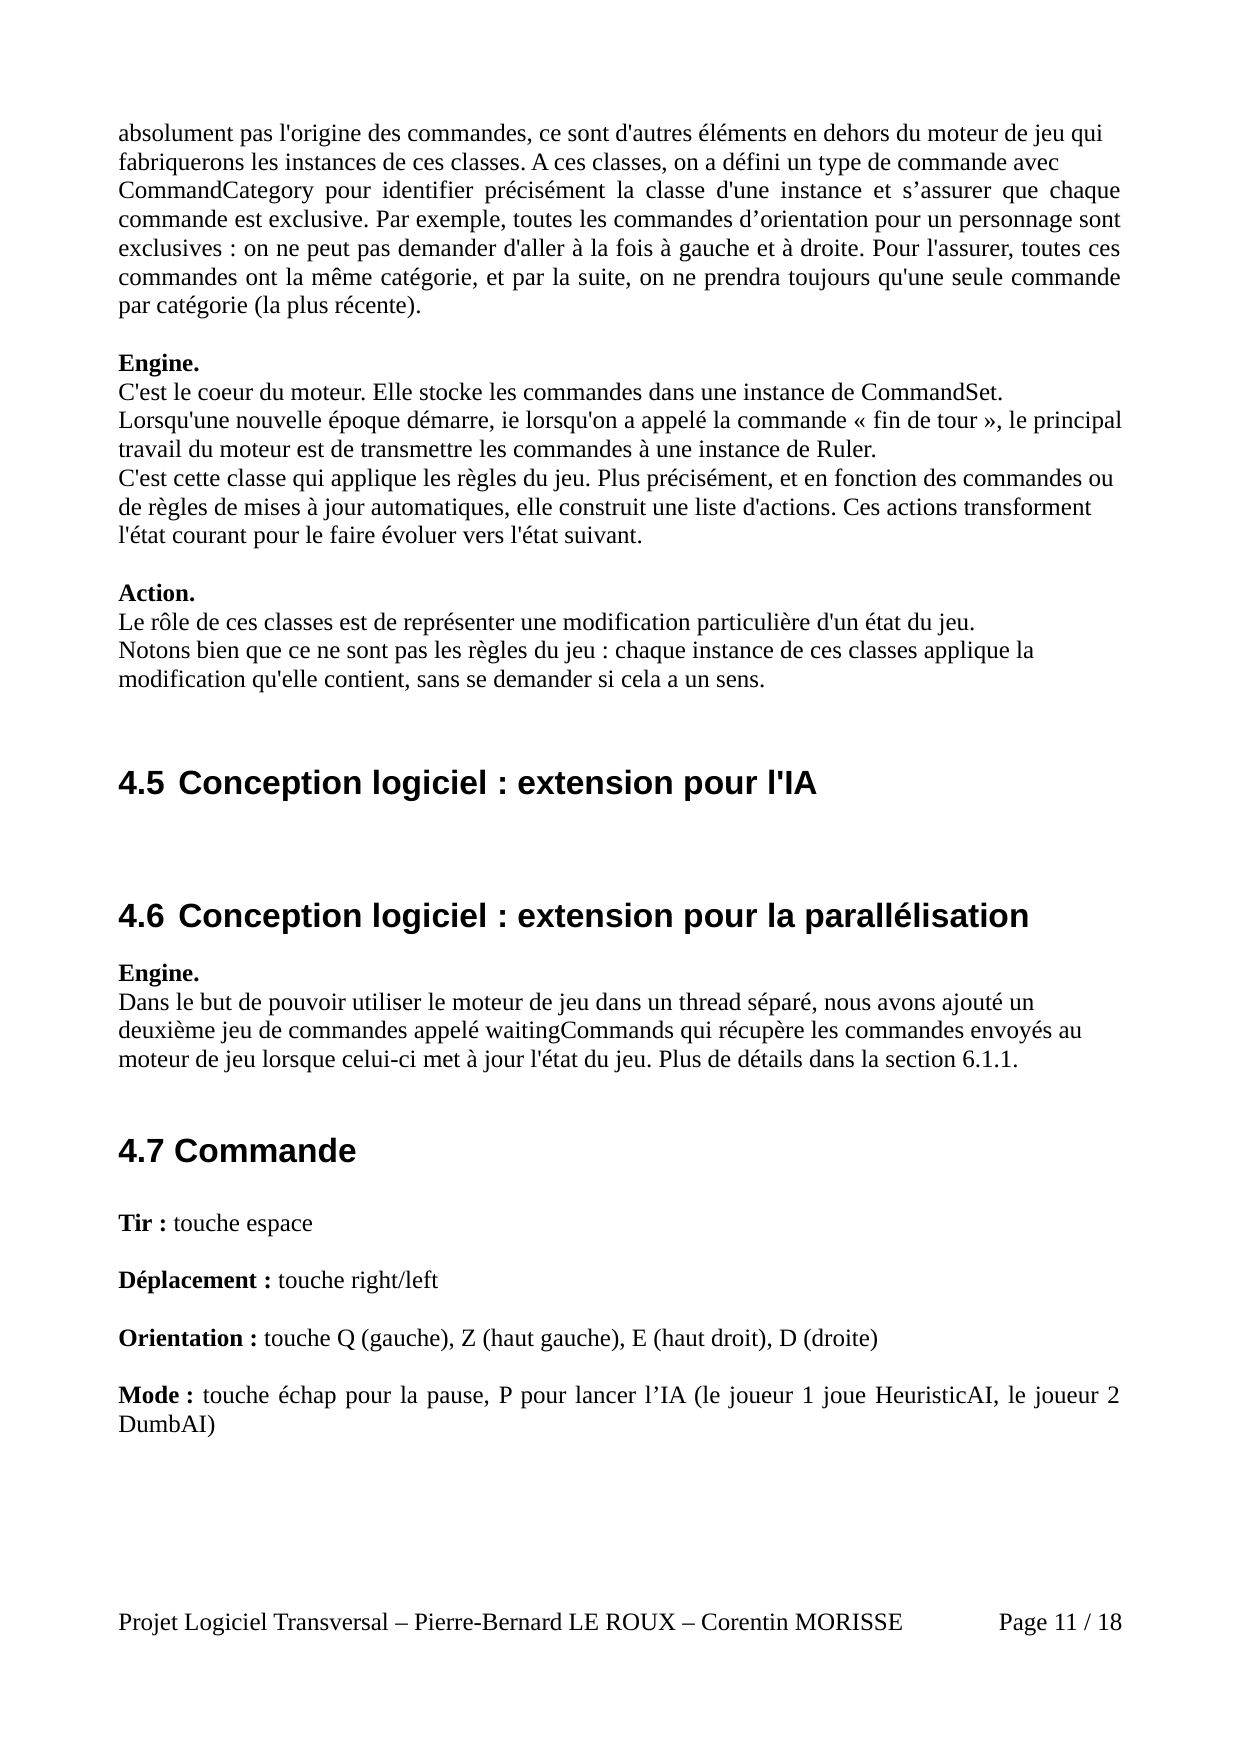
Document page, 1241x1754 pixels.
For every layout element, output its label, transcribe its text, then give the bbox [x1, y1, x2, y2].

text Action. [118, 578, 1122, 607]
text Engine. [118, 348, 1122, 377]
text Mode : touche échap pour la pause, P pour lancer l’IA (le joueur 1 joue HeuristicAI, le joueur 2 DumbAI) [118, 1380, 1122, 1438]
text C'est le coeur du moteur. Elle stocke les commandes dans une instance de CommandSet. [118, 377, 1122, 406]
text fabriquerons les instances de ces classes. A ces classes, on a défini un type de commande avec [118, 147, 1122, 176]
text moteur de jeu lorsque celui-ci met à jour l'état du jeu. Plus de détails dans la section 6.1.1. [118, 1044, 1122, 1073]
text C'est cette classe qui applique les règles du jeu. Plus précisément, et en fonction des commandes ou [118, 463, 1122, 492]
text Engine. [118, 958, 1122, 987]
text deuxième jeu de commandes appelé waitingCommands qui récupère les commandes envoyés au [118, 1015, 1122, 1044]
text modification qu'elle contient, sans se demander si cela a un sens. [118, 664, 1122, 693]
text Notons bien que ce ne sont pas les règles du jeu : chaque instance de ces classes applique la [118, 636, 1122, 664]
text Orientation : touche Q (gauche), Z (haut gauche), E (haut droit), D (droite) [118, 1323, 1122, 1351]
text Le rôle de ces classes est de représenter une modification particulière d'un état du jeu. [118, 607, 1122, 636]
text Lorsqu'une nouvelle époque démarre, ie lorsqu'on a appelé la commande « fin de tour », le principal travail du moteur est de transmettre les commandes à une instance de Ruler. [118, 406, 1122, 463]
text de règles de mises à jour automatiques, elle construit une liste d'actions. Ces actions transforment [118, 492, 1122, 521]
text 4.7 Commande [118, 1130, 1122, 1169]
text Tir : touche espace [118, 1208, 1122, 1236]
text CommandCategory pour identifier précisément la classe d'une instance et s’assurer que chaque commande est exclusive. Par exemple, toutes les commandes d’orientation pour un personnage sont exclusives : on ne peut pas demander d'aller à la fois à gauche et à droite. Pour l'assurer, toutes ces commandes ont la même catégorie, et par la suite, on ne prendra toujours qu'une seule commande par catégorie (la plus récente). [118, 176, 1122, 319]
subtitle Conception logiciel : extension pour la parallélisation [118, 896, 1122, 934]
text Dans le but de pouvoir utiliser le moteur de jeu dans un thread séparé, nous avons ajouté un [118, 987, 1122, 1015]
text absolument pas l'origine des commandes, ce sont d'autres éléments en dehors du moteur de jeu qui [118, 118, 1122, 147]
text Déplacement : touche right/left [118, 1265, 1122, 1294]
subtitle Conception logiciel : extension pour l'IA [118, 763, 1122, 802]
text l'état courant pour le faire évoluer vers l'état suivant. [118, 521, 1122, 549]
